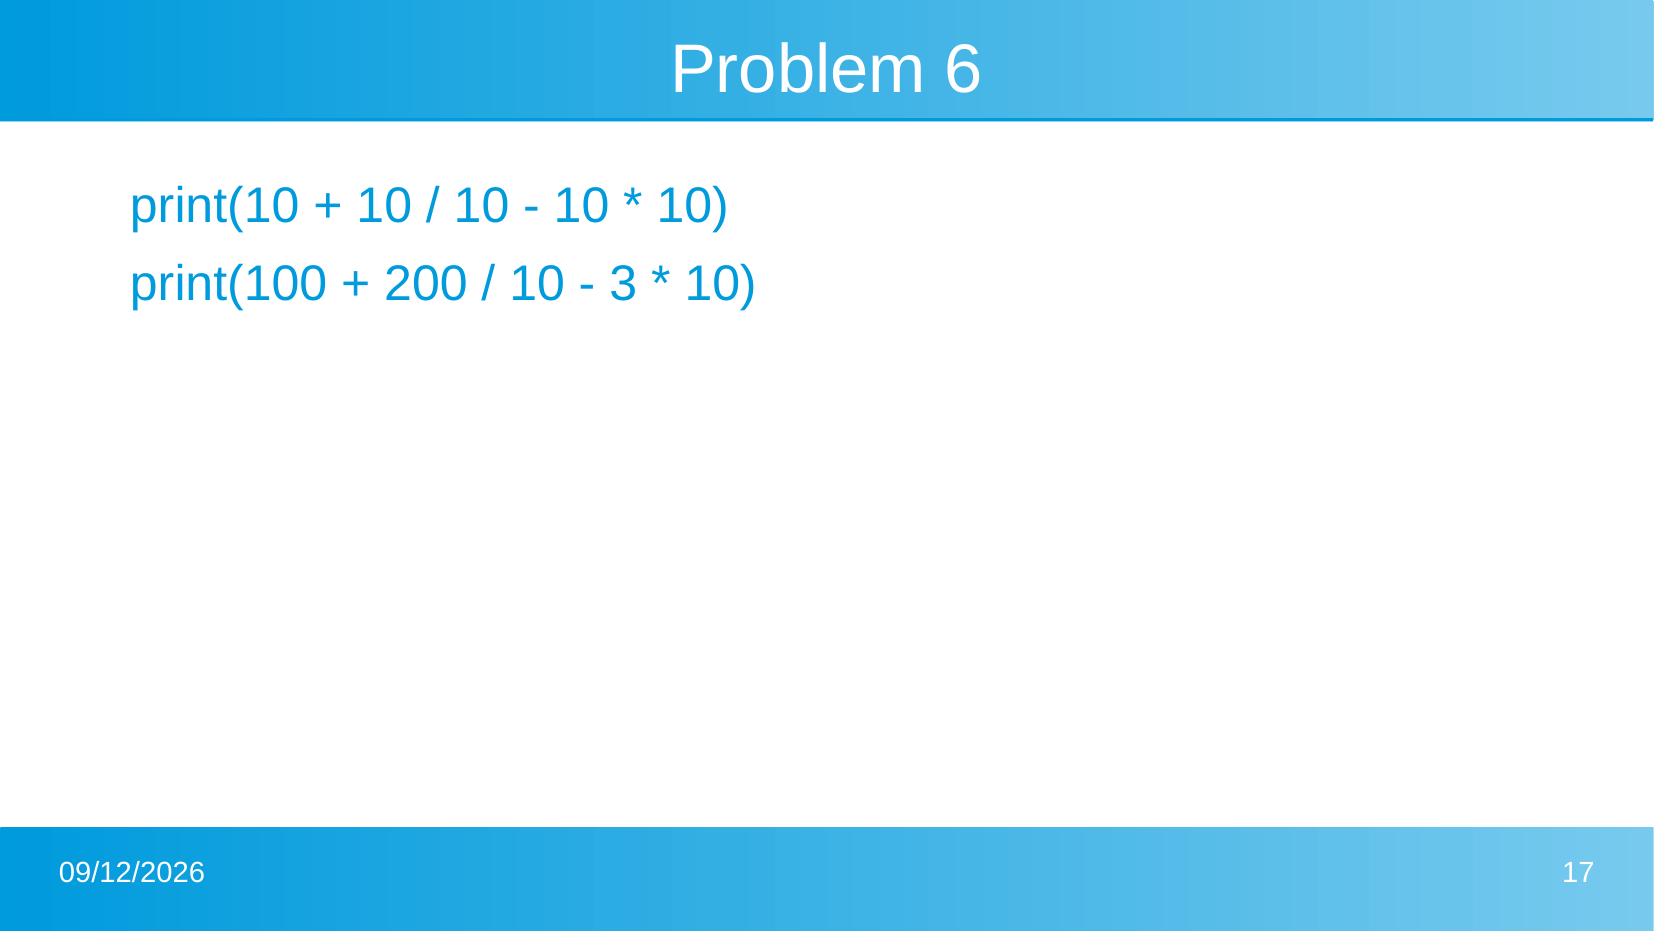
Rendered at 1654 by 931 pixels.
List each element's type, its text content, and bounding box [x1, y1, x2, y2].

title Problem 6 [59, 29, 1595, 108]
list print(10 + 10 / 10 - 10 * 10) print(100 + 200 / 10 - 3 * 10) [59, 177, 1595, 768]
